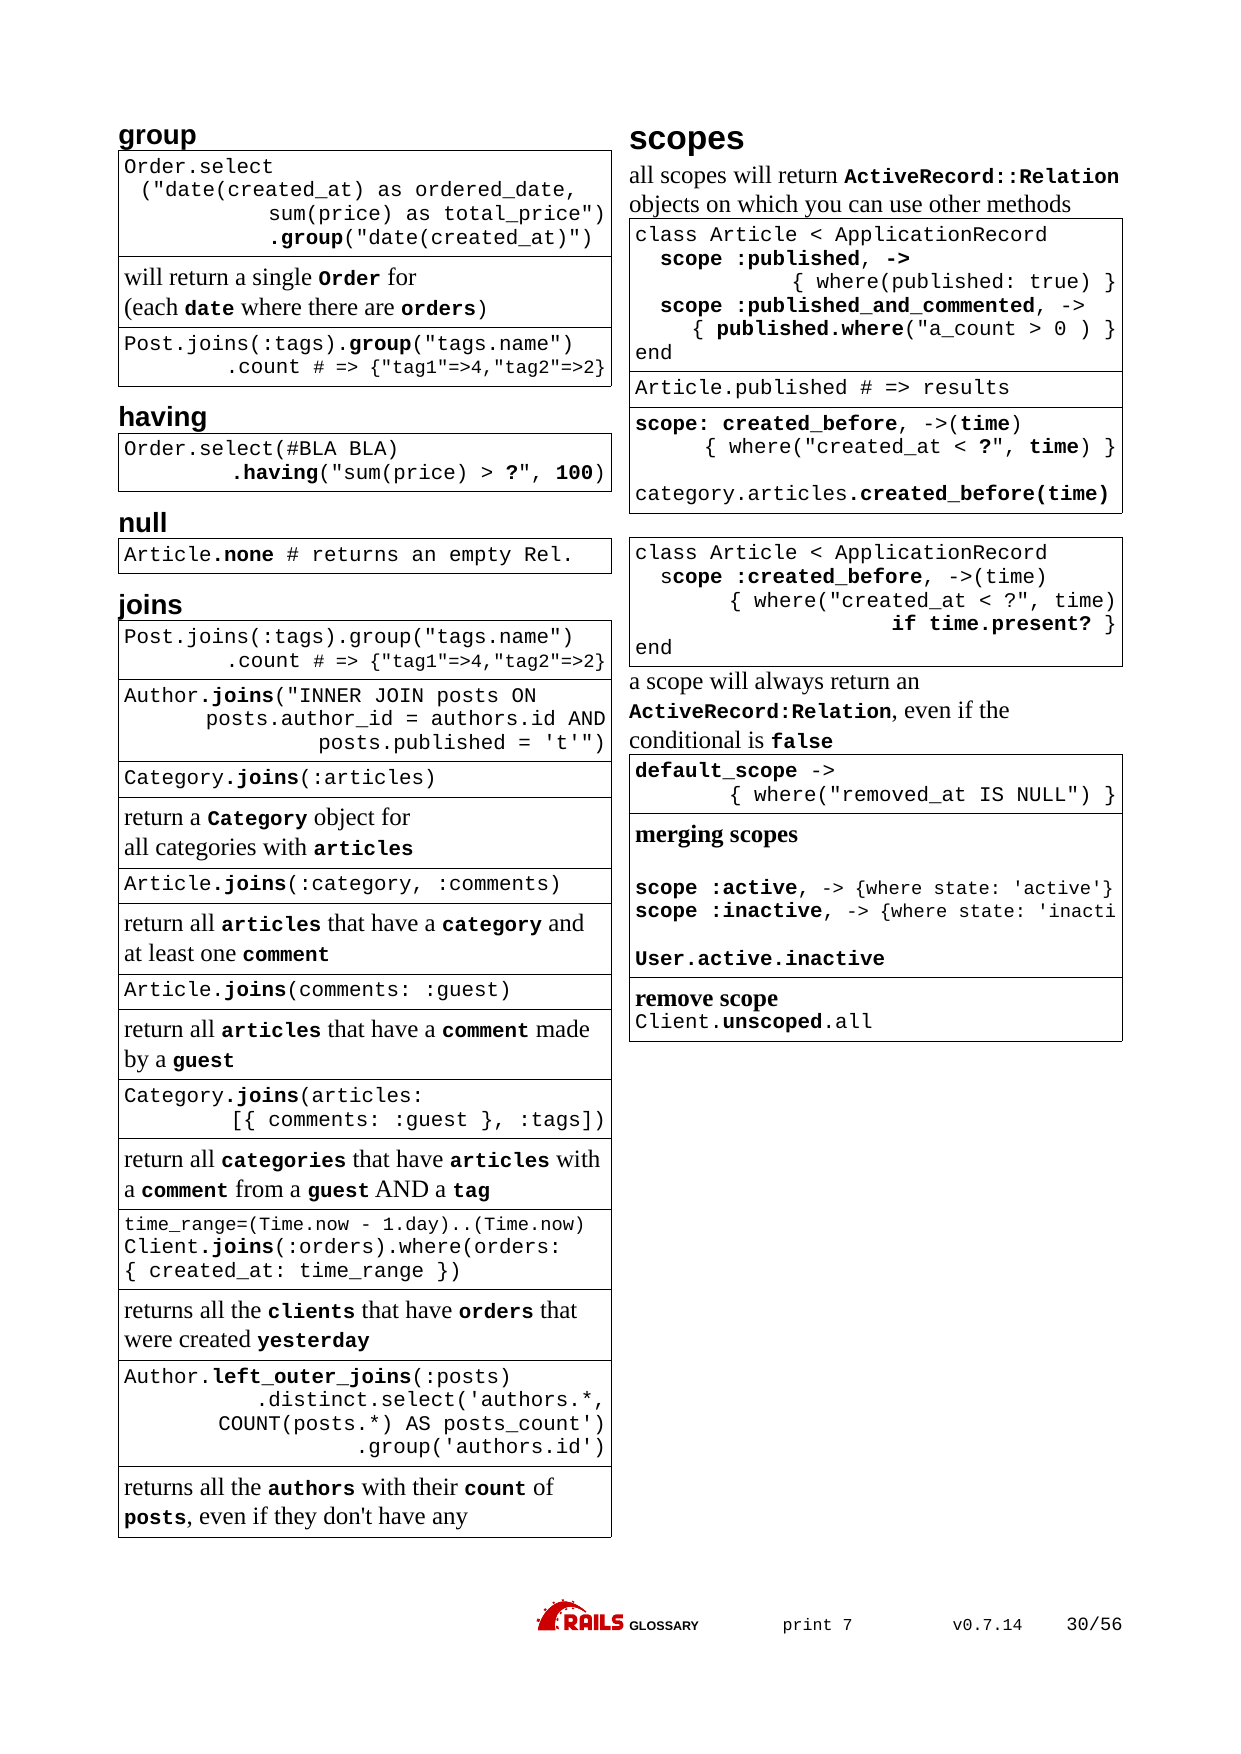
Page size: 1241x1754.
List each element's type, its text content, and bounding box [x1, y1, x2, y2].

table_cell Post.joins(:tags).group("tags.name") .count # => {"tag1"=>4,"tag2"=>2} [119, 328, 611, 386]
table_cell scope: created_before, ->(time) { where("created_at < ?", time) } category.articles.created_before(time) [630, 408, 1122, 513]
table_header Post.joins(:tags).group("tags.name") .count # => {"tag1"=>4,"tag2"=>2} [119, 621, 611, 679]
table_cell Author.joins("INNER JOIN posts ON posts.author_id = authors.id AND posts.published = 't'") [119, 680, 611, 761]
subtitle having [118, 401, 611, 432]
table_cell return all categories that have articles with a comment from a guest AND a tag [119, 1139, 611, 1209]
subtitle null [118, 506, 611, 538]
table_cell remove scope Client.unscoped.all [630, 978, 1122, 1041]
table_header Article.none # returns an empty Rel. [119, 539, 611, 573]
table_cell Article.published # => results [630, 372, 1122, 407]
table_header Article.joins(:category, :comments) [119, 869, 611, 903]
table_header class Article < ApplicationRecord scope :created_before, ->(time) { where("created_at < ?", time) if time.present? } end [630, 538, 1122, 666]
table_cell returns all the authors with their count of posts, even if they don't have any [119, 1467, 611, 1537]
subtitle scopes [629, 118, 1122, 157]
table_cell time_range=(Time.now - 1.day)..(Time.now) Client.joins(:orders).where(orders: { created_at: time_range }) [119, 1210, 611, 1289]
table_header Order.select ("date(created_at) as ordered_date, sum(price) as total_price") .group("date(created_at)") [119, 151, 611, 256]
table_cell returns all the clients that have orders that were created yesterday [119, 1290, 611, 1360]
table_cell return a Category object for all categories with articles [119, 798, 611, 867]
table_header merging scopes scope :active, -> {where state: 'active'} scope :inactive, -> {where state: 'inacti User.active.inactive [630, 814, 1122, 977]
table_header default_scope -> { where("removed_at IS NULL") } [630, 755, 1122, 813]
subtitle joins [118, 588, 611, 620]
text all scopes will return ActiveRecord::Relation objects on which you can use other methods [629, 160, 1122, 218]
table_header class Article < ApplicationRecord scope :published, -> { where(published: true) } scope :published_and_commented, -> { published.where("a_count > 0 ) } end [630, 219, 1122, 371]
table_header Order.select(#BLA BLA) .having("sum(price) > ?", 100) [119, 434, 611, 491]
table_cell Author.left_outer_joins(:posts) .distinct.select('authors.*, COUNT(posts.*) AS posts_count') .group('authors.id') [119, 1361, 611, 1466]
table_cell return all articles that have a comment made by a guest [119, 1010, 611, 1079]
text a scope will always return an ActiveRecord:Relation, even if the conditional is false [629, 667, 1122, 754]
table_cell Article.joins(comments: :guest) [119, 975, 611, 1009]
table_cell Category.joins(:articles) [119, 762, 611, 797]
table_cell will return a single Order for (each date where there are orders) [119, 257, 611, 327]
table_cell Category.joins(articles: [{ comments: :guest }, :tags]) [119, 1080, 611, 1138]
subtitle group [118, 118, 611, 150]
table_cell return all articles that have a category and at least one comment [119, 904, 611, 973]
